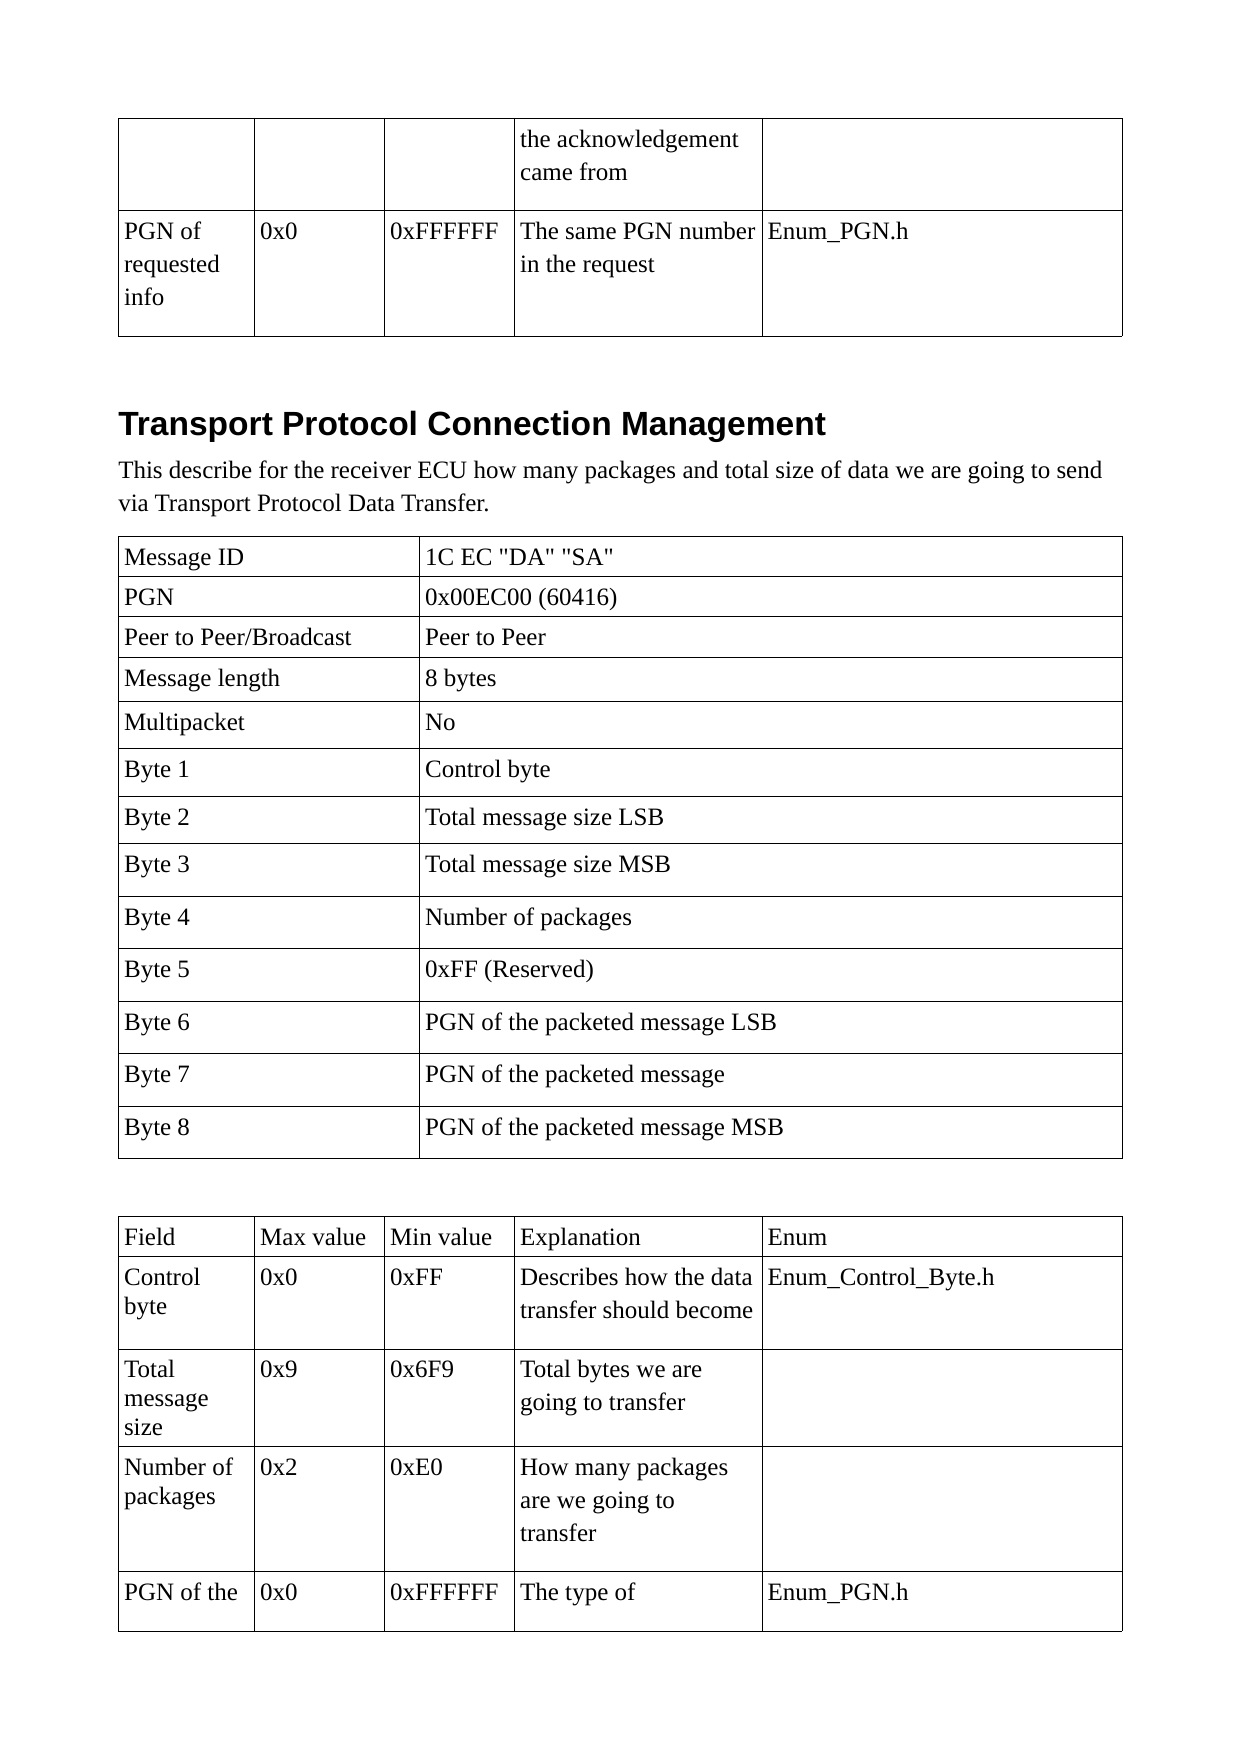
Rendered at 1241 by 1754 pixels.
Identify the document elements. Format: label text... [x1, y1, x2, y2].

table_cell 0xE0 [385, 1447, 514, 1571]
table_cell PGN of the [119, 1572, 254, 1631]
table_cell the acknowledgement came from [515, 119, 762, 210]
table_cell Message length [119, 658, 419, 701]
table_cell 0x0 [255, 211, 384, 336]
table_header Message ID [119, 537, 419, 576]
table_cell PGN of the packeted message MSB [420, 1107, 1122, 1158]
table_cell 0x9 [255, 1350, 384, 1446]
table_cell Enum_Control_Byte.h [763, 1257, 1122, 1348]
table_cell PGN of the packeted message [420, 1054, 1122, 1106]
table_cell Number of packages [119, 1447, 254, 1571]
table_cell 0xFFFFFF [385, 211, 514, 336]
table_cell PGN of the packeted message LSB [420, 1002, 1122, 1053]
table_cell Multipacket [119, 702, 419, 748]
table_cell 0x6F9 [385, 1350, 514, 1446]
table_cell Peer to Peer [420, 617, 1122, 657]
table_cell Byte 6 [119, 1002, 419, 1053]
table_cell PGN of requested info [119, 211, 254, 336]
table_cell 0xFF (Reserved) [420, 949, 1122, 1001]
table_cell Total message size [119, 1350, 254, 1446]
table_cell Byte 1 [119, 749, 419, 796]
table_cell 0x2 [255, 1447, 384, 1571]
table_cell 0xFFFFFF [385, 1572, 514, 1631]
table_cell 0x00EC00 (60416) [420, 577, 1122, 616]
table_cell [763, 1447, 1122, 1571]
text This describe for the receiver ECU how many packages and total size of data we are going to send via Transport Protocol Data Transfer. [118, 455, 1122, 517]
table_header Min value [385, 1217, 514, 1256]
table_cell Enum_PGN.h [763, 211, 1122, 336]
table_cell Total bytes we are going to transfer [515, 1350, 762, 1446]
table_cell Byte 3 [119, 844, 419, 896]
table_cell Total message size MSB [420, 844, 1122, 896]
table_cell Enum_PGN.h [763, 1572, 1122, 1631]
table_cell Byte 2 [119, 797, 419, 843]
table_header Max value [255, 1217, 384, 1256]
table_cell [763, 119, 1122, 210]
table_header 1C EC "DA" "SA" [420, 537, 1122, 576]
table_cell Byte 7 [119, 1054, 419, 1106]
table_cell Control byte [420, 749, 1122, 796]
table_cell No [420, 702, 1122, 748]
table_header Enum [763, 1217, 1122, 1256]
table_cell Byte 4 [119, 897, 419, 948]
table_header Field [119, 1217, 254, 1256]
table_cell 0xFF [385, 1257, 514, 1348]
table_cell Byte 8 [119, 1107, 419, 1158]
table_cell PGN [119, 577, 419, 616]
table_header Explanation [515, 1217, 762, 1256]
table_cell Number of packages [420, 897, 1122, 948]
table_cell The type of [515, 1572, 762, 1631]
table_cell The same PGN number in the request [515, 211, 762, 336]
table_cell Total message size LSB [420, 797, 1122, 843]
table_cell Control byte [119, 1257, 254, 1348]
table_cell Peer to Peer/Broadcast [119, 617, 419, 657]
table_cell [255, 119, 384, 210]
table_cell 0x0 [255, 1572, 384, 1631]
table_cell [763, 1350, 1122, 1446]
table_cell [385, 119, 514, 210]
subtitle Transport Protocol Connection Management [118, 404, 1122, 443]
table_cell [119, 119, 254, 210]
table_cell How many packages are we going to transfer [515, 1447, 762, 1571]
table_cell 0x0 [255, 1257, 384, 1348]
table_cell Byte 5 [119, 949, 419, 1001]
table_cell Describes how the data transfer should become [515, 1257, 762, 1348]
table_cell 8 bytes [420, 658, 1122, 701]
